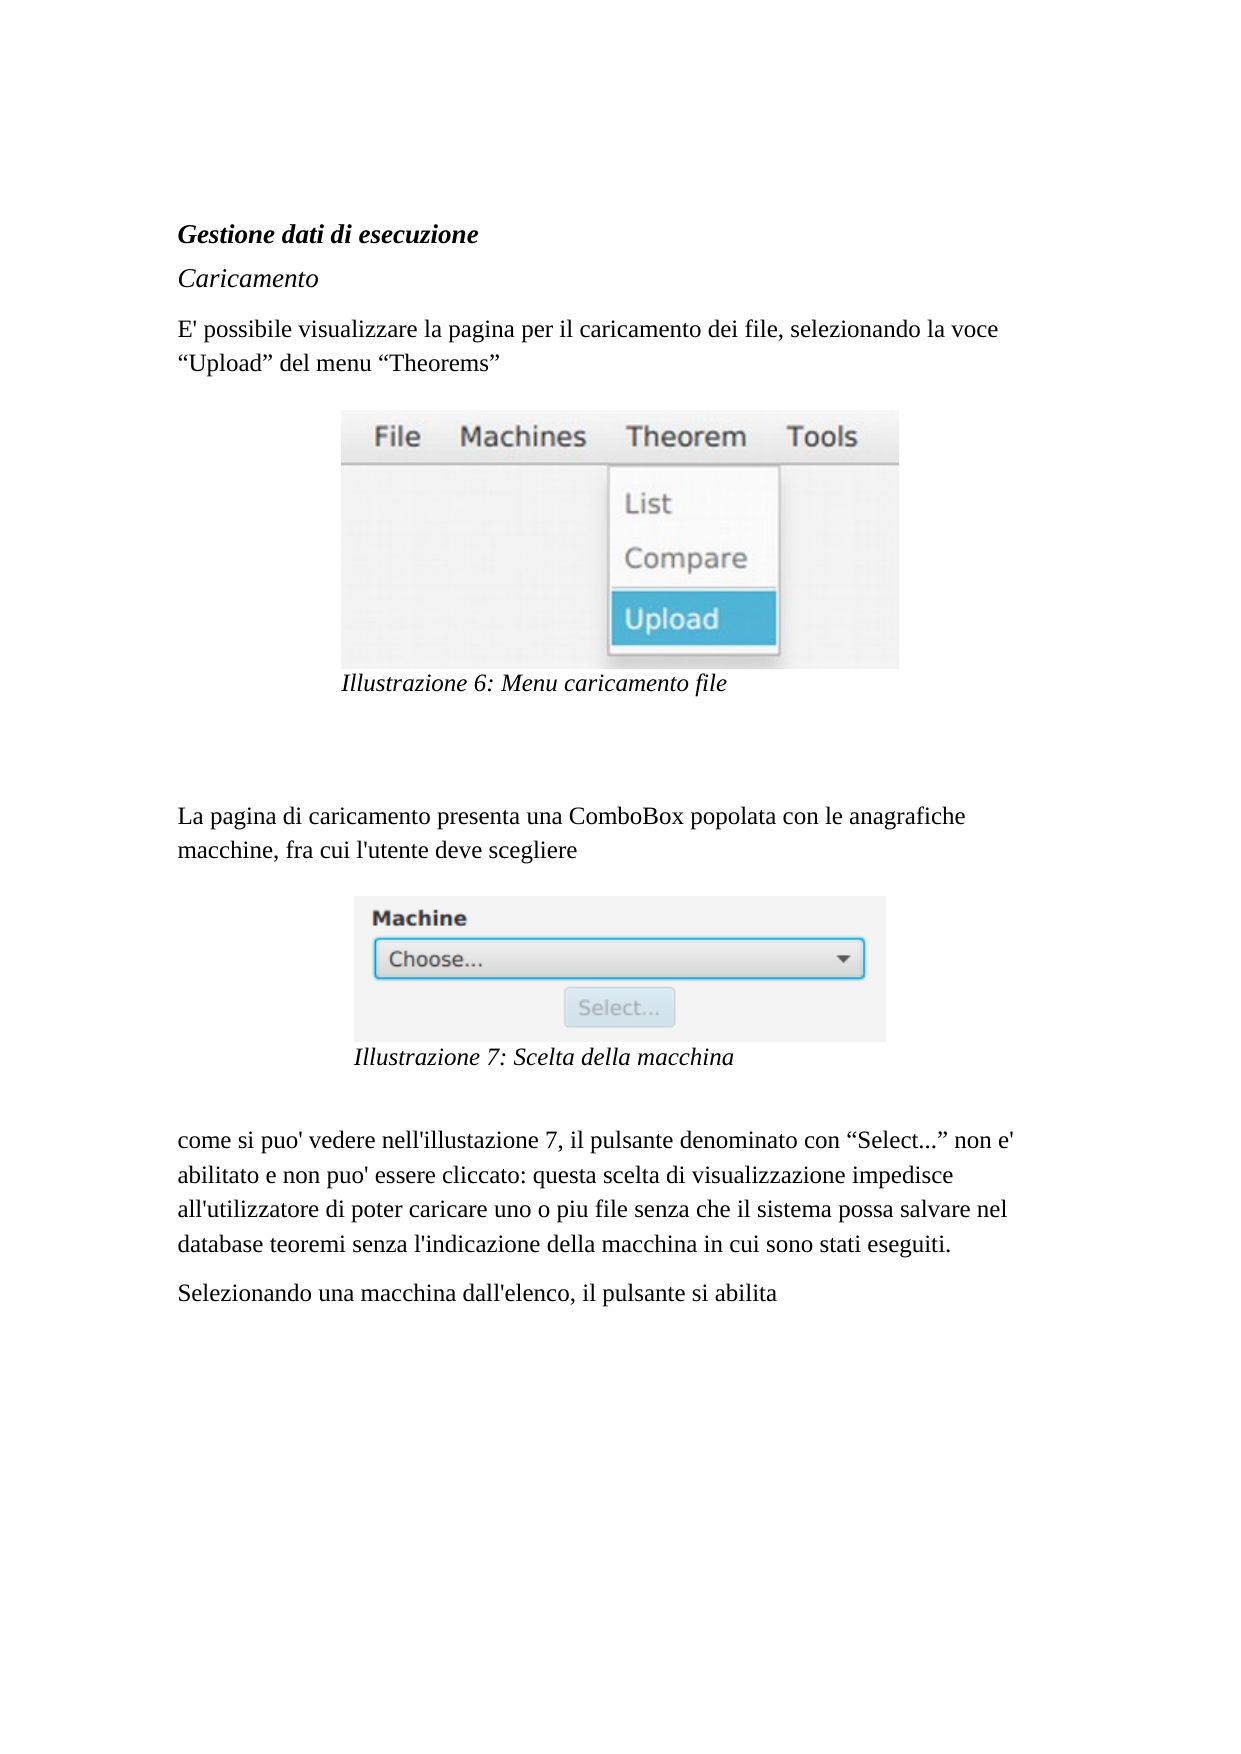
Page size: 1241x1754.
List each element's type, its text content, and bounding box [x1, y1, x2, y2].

text come si puo' vedere nell'illustazione 7, il pulsante denominato con “Select...” non e' abilitato e non puo' essere cliccato: questa scelta di visualizzazione impedisce all'utilizzatore di poter caricare uno o piu file senza che il sistema possa salvare nel database teoremi senza l'indicazione della macchina in cui sono stati eseguiti. [177, 1126, 1063, 1258]
text Selezionando una macchina dall'elenco, il pulsante si abilita [177, 1278, 1063, 1307]
text Illustrazione 6: Menu caricamento file [341, 669, 899, 697]
text La pagina di caricamento presenta una ComboBox popolata con le anagrafiche macchine, fra cui l'utente deve scegliere [177, 801, 1063, 864]
picture [341, 410, 900, 669]
text E' possibile visualizzare la pagina per il caricamento dei file, selezionando la voce “Upload” del menu “Theorems” [177, 314, 1063, 377]
text Illustrazione 7: Scelta della macchina [354, 1042, 887, 1071]
picture [353, 896, 887, 1042]
subtitle Gestione dati di esecuzione [177, 218, 1063, 249]
text Caricamento [177, 262, 1063, 293]
